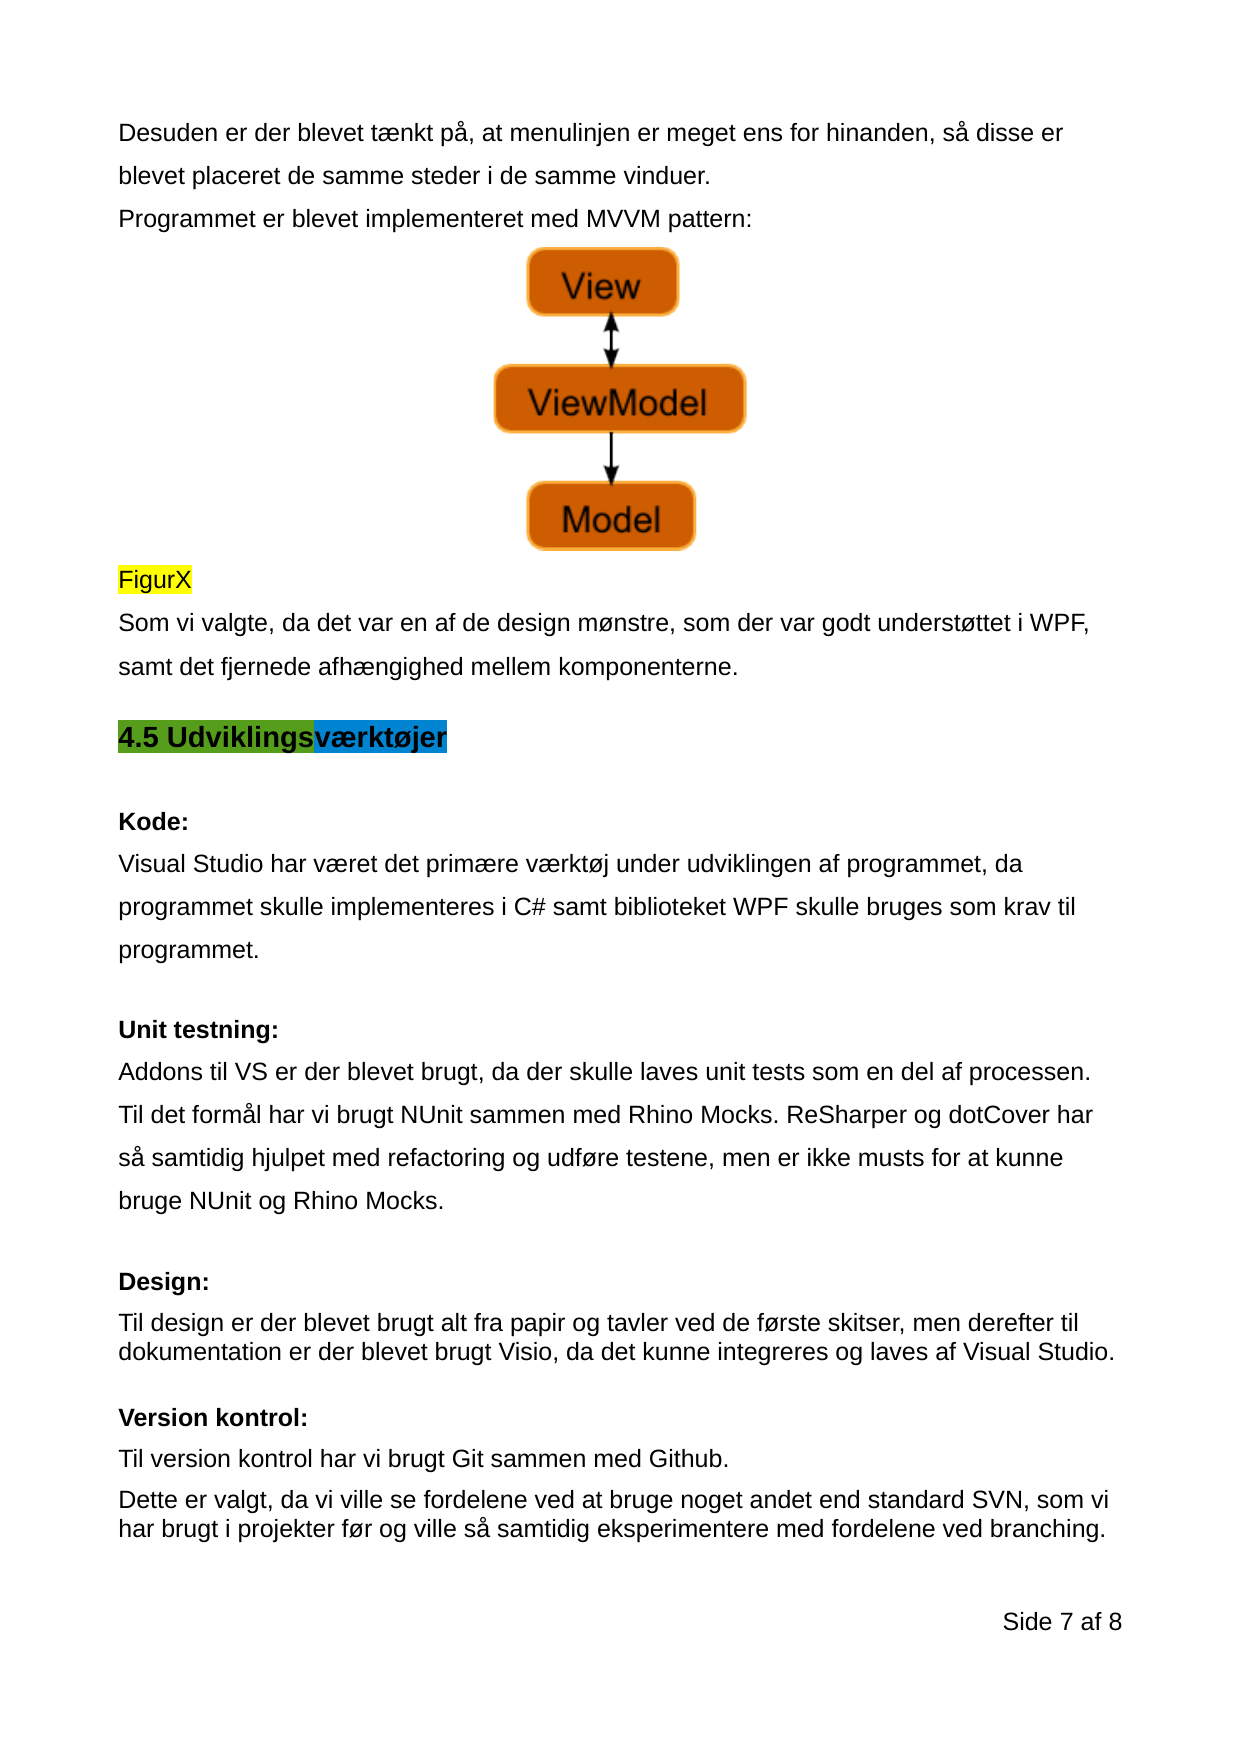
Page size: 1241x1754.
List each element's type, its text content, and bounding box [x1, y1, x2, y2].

subtitle 4.5 Udviklingsværktøjer [118, 719, 1122, 753]
text Som vi valgte, da det var en af de design mønstre, som der var godt understøttet i WPF, samt det fjernede afhængighed mellem komponenterne. [118, 608, 1122, 680]
text FigurX [118, 551, 1122, 594]
text Programmet er blevet implementeret med MVVM pattern: [118, 204, 1122, 233]
text Til design er der blevet brugt alt fra papir og tavler ved de første skitser, men derefter til dokumentation er der blevet brugt Visio, da det kunne integreres og laves af Visual Studio. [118, 1308, 1122, 1366]
subtitle Design: [118, 1267, 1122, 1296]
text Til version kontrol har vi brugt Git sammen med Github. [118, 1444, 1122, 1473]
text Desuden er der blevet tænkt på, at menulinjen er meget ens for hinanden, så disse er blevet placeret de samme steder i de samme vinduer. [118, 118, 1122, 190]
text Visual Studio har været det primære værktøj under udviklingen af programmet, da programmet skulle implementeres i C# samt biblioteket WPF skulle bruges som krav til programmet. [118, 849, 1122, 964]
subtitle Kode: [118, 807, 1122, 836]
text Dette er valgt, da vi ville se fordelene ved at bruge noget andet end standard SVN, som vi har brugt i projekter før og ville så samtidig eksperimentere med fordelene ved branching. [118, 1486, 1122, 1543]
text Addons til VS er der blevet brugt, da der skulle laves unit tests som en del af processen. Til det formål har vi brugt NUnit sammen med Rhino Mocks. ReSharper og dotCover har så samtidig hjulpet med refactoring og udføre testene, men er ikke musts for at kunne bruge NUnit og Rhino Mocks. [118, 1057, 1122, 1215]
picture [493, 247, 747, 551]
subtitle Version kontrol: [118, 1403, 1122, 1432]
subtitle Unit testning: [118, 1016, 1122, 1044]
